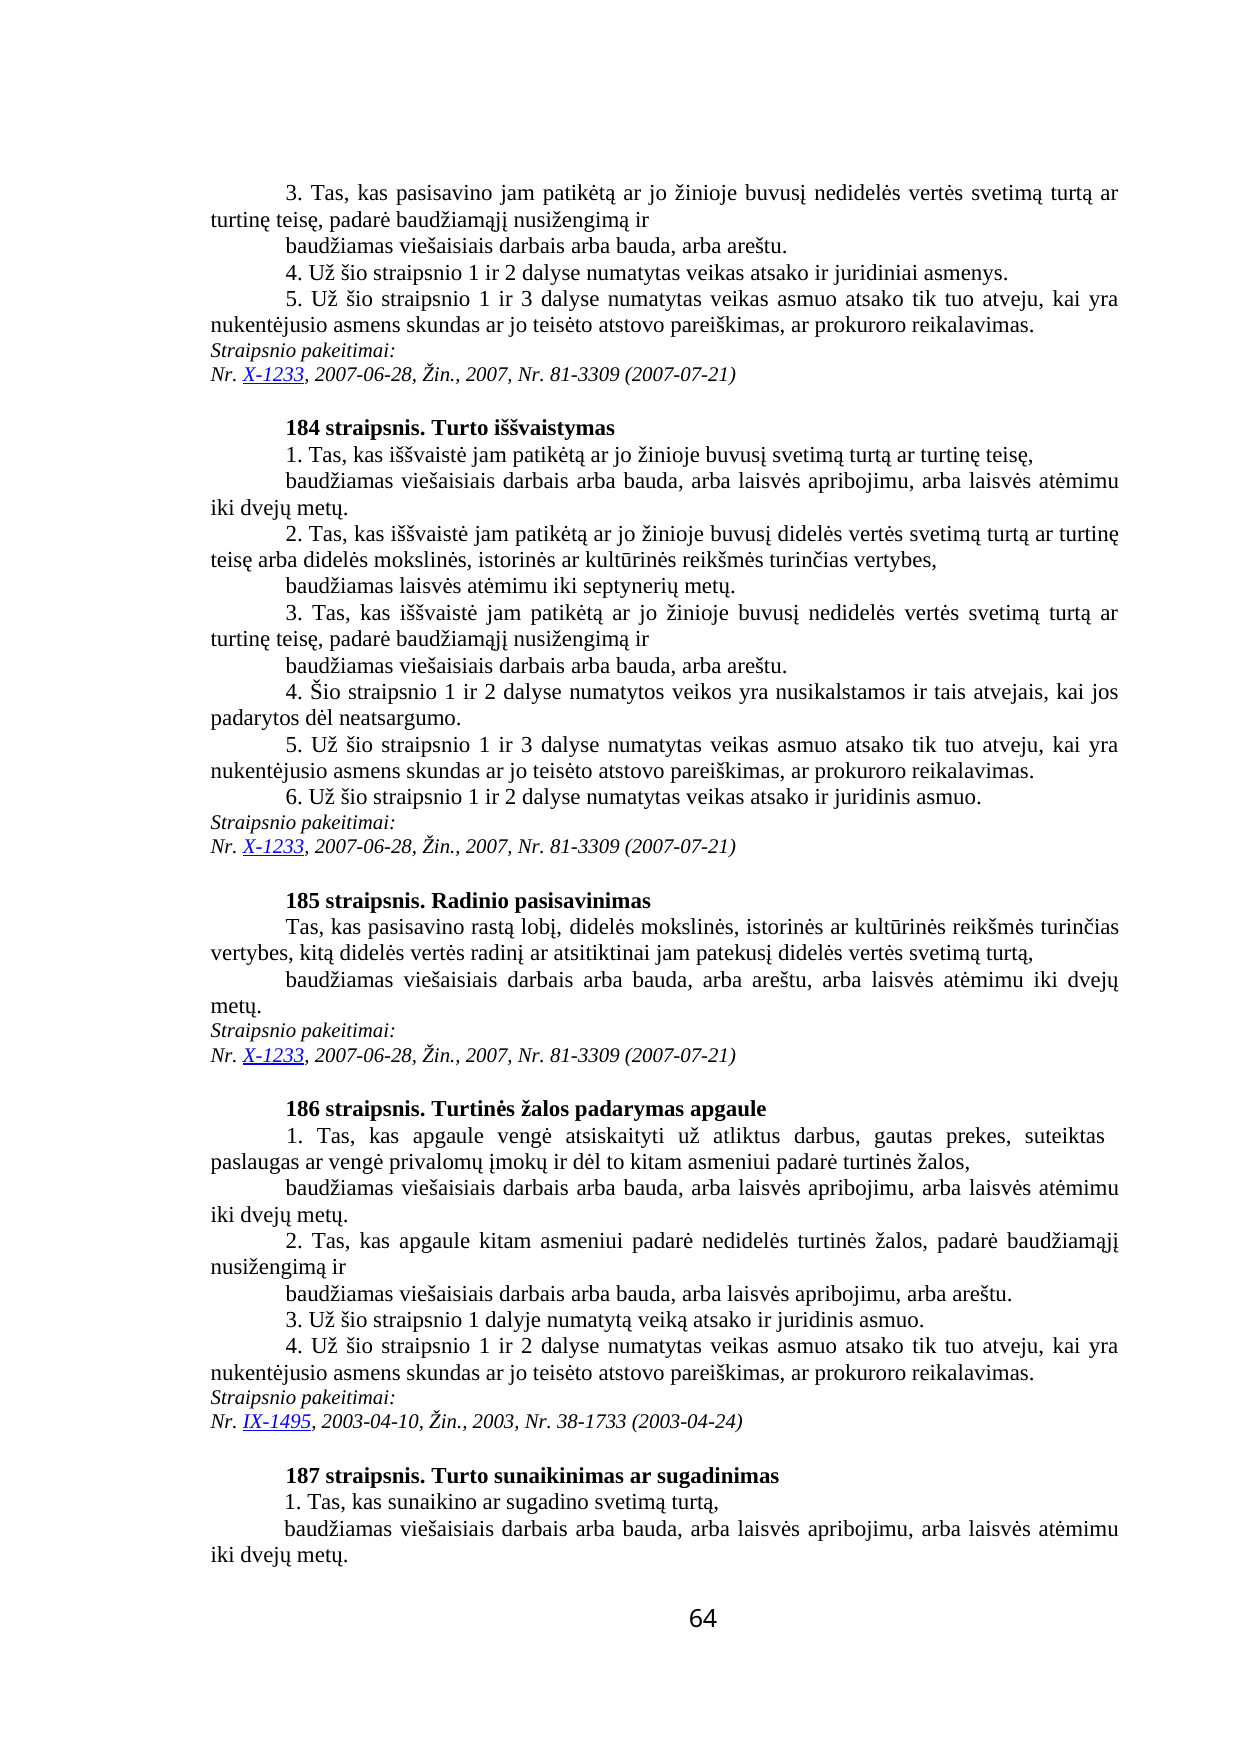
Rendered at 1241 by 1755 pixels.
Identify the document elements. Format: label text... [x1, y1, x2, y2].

text Straipsnio pakeitimai: [210, 1018, 1120, 1042]
text 3. Tas, kas pasisavino jam patikėtą ar jo žinioje buvusį nedidelės vertės svetimą turtą ar turtinę teisę, padarė baudžiamąjį nusižengimą ir [210, 179, 1120, 232]
text 4. Už šio straipsnio 1 ir 2 dalyse numatytas veikas asmuo atsako tik tuo atveju, kai yra nukentėjusio asmens skundas ar jo teisėto atstovo pareiškimas, ar prokuroro reikalavimas. [210, 1332, 1120, 1385]
text baudžiamas viešaisiais darbais arba bauda, arba areštu, arba laisvės atėmimu iki dvejų metų. [210, 966, 1120, 1018]
text 5. Už šio straipsnio 1 ir 3 dalyse numatytas veikas asmuo atsako tik tuo atveju, kai yra nukentėjusio asmens skundas ar jo teisėto atstovo pareiškimas, ar prokuroro reikalavimas. [210, 285, 1120, 338]
text 2. Tas, kas apgaule kitam asmeniui padarė nedidelės turtinės žalos, padarė baudžiamąjį nusižengimą ir [210, 1227, 1120, 1280]
text Nr. X-1233, 2007-06-28, Žin., 2007, Nr. 81-3309 (2007-07-21) [210, 1042, 1120, 1067]
text 185 straipsnis. Radinio pasisavinimas [210, 887, 1120, 913]
text 184 straipsnis. Turto iššvaistymas [210, 414, 1120, 441]
text Nr. X-1233, 2007-06-28, Žin., 2007, Nr. 81-3309 (2007-07-21) [210, 362, 1120, 386]
text 4. Už šio straipsnio 1 ir 2 dalyse numatytas veikas atsako ir juridiniai asmenys. [210, 258, 1120, 285]
text 5. Už šio straipsnio 1 ir 3 dalyse numatytas veikas asmuo atsako tik tuo atveju, kai yra nukentėjusio asmens skundas ar jo teisėto atstovo pareiškimas, ar prokuroro reikalavimas. [210, 731, 1120, 783]
text 186 straipsnis. Turtinės žalos padarymas apgaule [210, 1095, 1120, 1122]
text 4. Šio straipsnio 1 ir 2 dalyse numatytos veikos yra nusikalstamos ir tais atvejais, kai jos padarytos dėl neatsargumo. [210, 678, 1120, 731]
text 3. Tas, kas iššvaistė jam patikėtą ar jo žinioje buvusį nedidelės vertės svetimą turtą ar turtinę teisę, padarė baudžiamąjį nusižengimą ir [210, 599, 1120, 652]
text baudžiamas laisvės atėmimu iki septynerių metų. [210, 573, 1120, 599]
text Straipsnio pakeitimai: [210, 338, 1120, 362]
text 3. Už šio straipsnio 1 dalyje numatytą veiką atsako ir juridinis asmuo. [210, 1306, 1120, 1332]
text baudžiamas viešaisiais darbais arba bauda, arba laisvės apribojimu, arba laisvės atėmimu iki dvejų metų. [210, 1174, 1120, 1227]
text Tas, kas pasisavino rastą lobį, didelės mokslinės, istorinės ar kultūrinės reikšmės turinčias vertybes, kitą didelės vertės radinį ar atsitiktinai jam patekusį didelės vertės svetimą turtą, [210, 913, 1120, 966]
text Straipsnio pakeitimai: [210, 810, 1120, 834]
text Nr. X-1233, 2007-06-28, Žin., 2007, Nr. 81-3309 (2007-07-21) [210, 834, 1120, 887]
text Nr. IX-1495, 2003-04-10, Žin., 2003, Nr. 38-1733 (2003-04-24) [210, 1409, 1120, 1433]
text 1. Tas, kas apgaule vengė atsiskaityti už atliktus darbus, gautas prekes, suteiktas paslaugas ar vengė privalomų įmokų ir dėl to kitam asmeniui padarė turtinės žalos, [210, 1122, 1106, 1174]
text baudžiamas viešaisiais darbais arba bauda, arba laisvės apribojimu, arba laisvės atėmimu iki dvejų metų. [210, 1515, 1120, 1567]
text baudžiamas viešaisiais darbais arba bauda, arba areštu. [210, 232, 1120, 258]
text 6. Už šio straipsnio 1 ir 2 dalyse numatytas veikas atsako ir juridinis asmuo. [210, 783, 1120, 810]
text baudžiamas viešaisiais darbais arba bauda, arba laisvės apribojimu, arba laisvės atėmimu iki dvejų metų. [210, 467, 1120, 520]
text baudžiamas viešaisiais darbais arba bauda, arba laisvės apribojimu, arba areštu. [210, 1280, 1120, 1306]
text 1. Tas, kas sunaikino ar sugadino svetimą turtą, [210, 1488, 1120, 1515]
text baudžiamas viešaisiais darbais arba bauda, arba areštu. [210, 652, 1120, 678]
text 187 straipsnis. Turto sunaikinimas ar sugadinimas [210, 1462, 1120, 1488]
text 2. Tas, kas iššvaistė jam patikėtą ar jo žinioje buvusį didelės vertės svetimą turtą ar turtinę teisę arba didelės mokslinės, istorinės ar kultūrinės reikšmės turinčias vertybes, [210, 520, 1120, 573]
text Straipsnio pakeitimai: [210, 1385, 1120, 1409]
text 1. Tas, kas iššvaistė jam patikėtą ar jo žinioje buvusį svetimą turtą ar turtinę teisę, [210, 441, 1120, 467]
